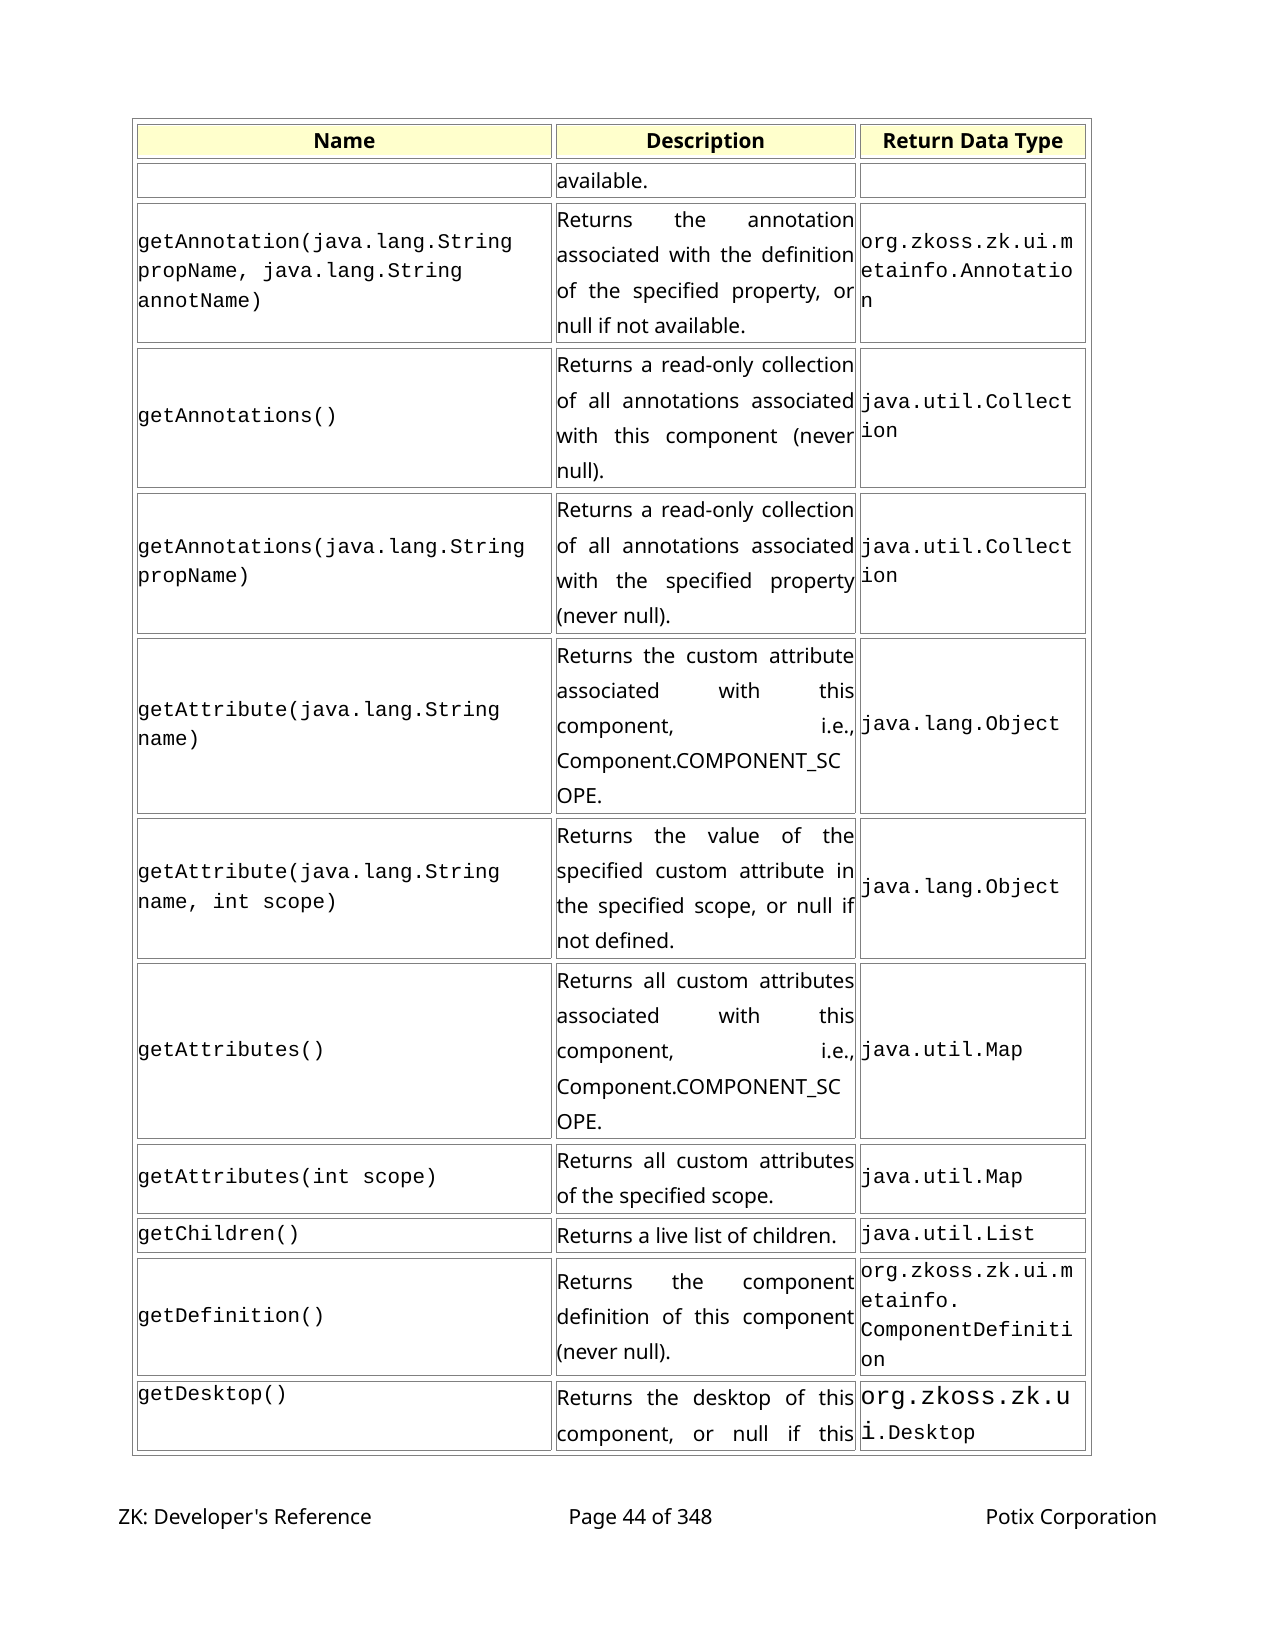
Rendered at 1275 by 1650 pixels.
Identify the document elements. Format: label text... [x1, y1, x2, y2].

table_cell Returns the custom attribute associated with this component, i.e., Component.COMPONENT_SCOPE. [554, 633, 857, 813]
table_cell getAttributes(int scope) [134, 1138, 553, 1213]
table_cell getAttribute(java.lang.String name, int scope) [134, 813, 553, 958]
table_cell java.util.Collection [858, 487, 1088, 632]
table_cell getAnnotation(java.lang.String propName, java.lang.String annotName) [134, 197, 553, 342]
table_cell Returns the value of the specified custom attribute in the specified scope, or null if not defined. [554, 813, 857, 958]
table_cell getChildren() [134, 1213, 553, 1252]
table_cell Returns all custom attributes of the specified scope. [554, 1138, 857, 1213]
table_cell [858, 158, 1088, 197]
table_cell java.util.Collection [858, 342, 1088, 487]
table_cell Returns all custom attributes associated with this component, i.e., Component.COMPONENT_SCOPE. [554, 958, 857, 1138]
table_header Return Data Type [858, 119, 1088, 158]
table_cell Returns a read-only collection of all annotations associated with this component (never null). [554, 342, 857, 487]
table_header Name [134, 119, 553, 158]
table_cell java.util.Map [858, 1138, 1088, 1213]
table_cell [134, 158, 553, 197]
table_cell java.lang.Object [858, 813, 1088, 958]
table_cell java.util.Map [858, 958, 1088, 1138]
table_cell java.util.List [858, 1213, 1088, 1252]
table_cell Returns the annotation associated with the definition of the specified property, or null if not available. [554, 197, 857, 342]
table_header Description [554, 119, 857, 158]
table_cell Returns the component definition of this component (never null). [554, 1252, 857, 1375]
table_cell getAttributes() [134, 958, 553, 1138]
table_cell Returns the desktop of this component, or null if this [554, 1375, 857, 1450]
table_cell org.zkoss.zk.ui.metainfo.Annotation [858, 197, 1088, 342]
table_cell getDefinition() [134, 1252, 553, 1375]
table_cell getAnnotations() [134, 342, 553, 487]
table_cell Returns a live list of children. [554, 1213, 857, 1252]
table_cell getAnnotations(java.lang.String propName) [134, 487, 553, 632]
table_cell org.zkoss.zk.ui.metainfo. ComponentDefinition [858, 1252, 1088, 1375]
table_cell getAttribute(java.lang.String name) [134, 633, 553, 813]
table_cell java.lang.Object [858, 633, 1088, 813]
table_cell available. [554, 158, 857, 197]
table_cell Returns a read-only collection of all annotations associated with the specified property (never null). [554, 487, 857, 632]
table_cell org.zkoss.zk.ui.Desktop [858, 1375, 1088, 1450]
table_cell getDesktop() [134, 1375, 553, 1450]
